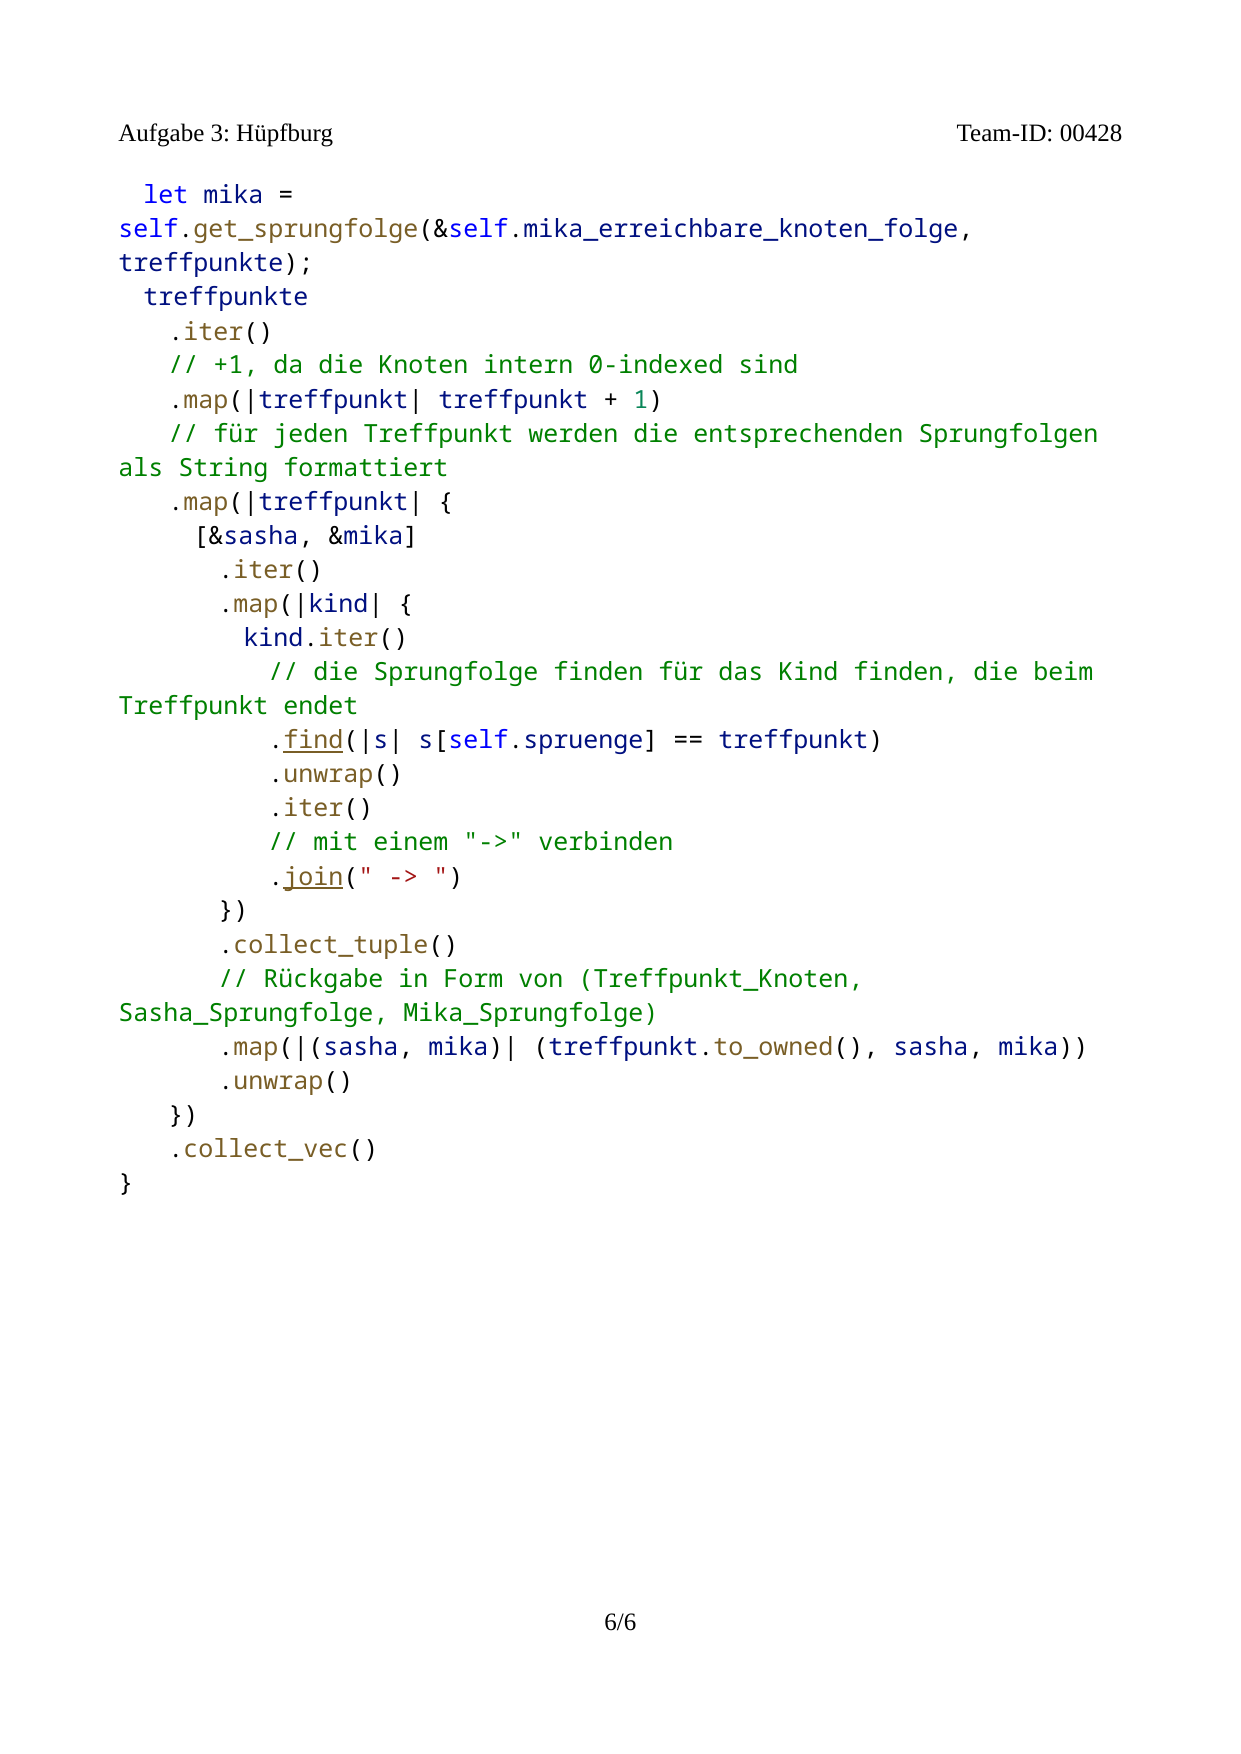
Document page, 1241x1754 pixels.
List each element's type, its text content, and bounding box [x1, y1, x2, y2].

text // die Sprungfolge finden für das Kind finden, die beim Treffpunkt endet [118, 654, 1122, 722]
text .iter() [118, 552, 1122, 586]
text // +1, da die Knoten intern 0-indexed sind [118, 347, 1122, 381]
text .map(|kind| { [118, 586, 1122, 620]
text // mit einem "->" verbinden [118, 824, 1122, 858]
text .join(" -> ") [118, 858, 1122, 892]
text }) [118, 1097, 1122, 1131]
text [&sasha, &mika] [118, 517, 1122, 552]
text .unwrap() [118, 1062, 1122, 1097]
text // Rückgabe in Form von (Treffpunkt_Knoten, Sasha_Sprungfolge, Mika_Sprungfolge) [118, 960, 1122, 1028]
text .map(|treffpunkt| { [118, 483, 1122, 517]
text .find(|s| s[self.spruenge] == treffpunkt) [118, 722, 1122, 756]
text treffpunkte [118, 279, 1122, 313]
text // für jeden Treffpunkt werden die entsprechenden Sprungfolgen als String formattiert [118, 415, 1122, 483]
text .map(|(sasha, mika)| (treffpunkt.to_owned(), sasha, mika)) [118, 1028, 1122, 1062]
text .collect_tuple() [118, 926, 1122, 960]
text let mika = self.get_sprungfolge(&self.mika_erreichbare_knoten_folge, treffpunkte); [118, 177, 1122, 279]
text .collect_vec() [118, 1131, 1122, 1165]
text } [118, 1165, 1122, 1199]
text }) [118, 892, 1122, 926]
text .iter() [118, 790, 1122, 824]
text kind.iter() [118, 620, 1122, 654]
text .iter() [118, 313, 1122, 347]
text .map(|treffpunkt| treffpunkt + 1) [118, 381, 1122, 415]
text .unwrap() [118, 756, 1122, 790]
